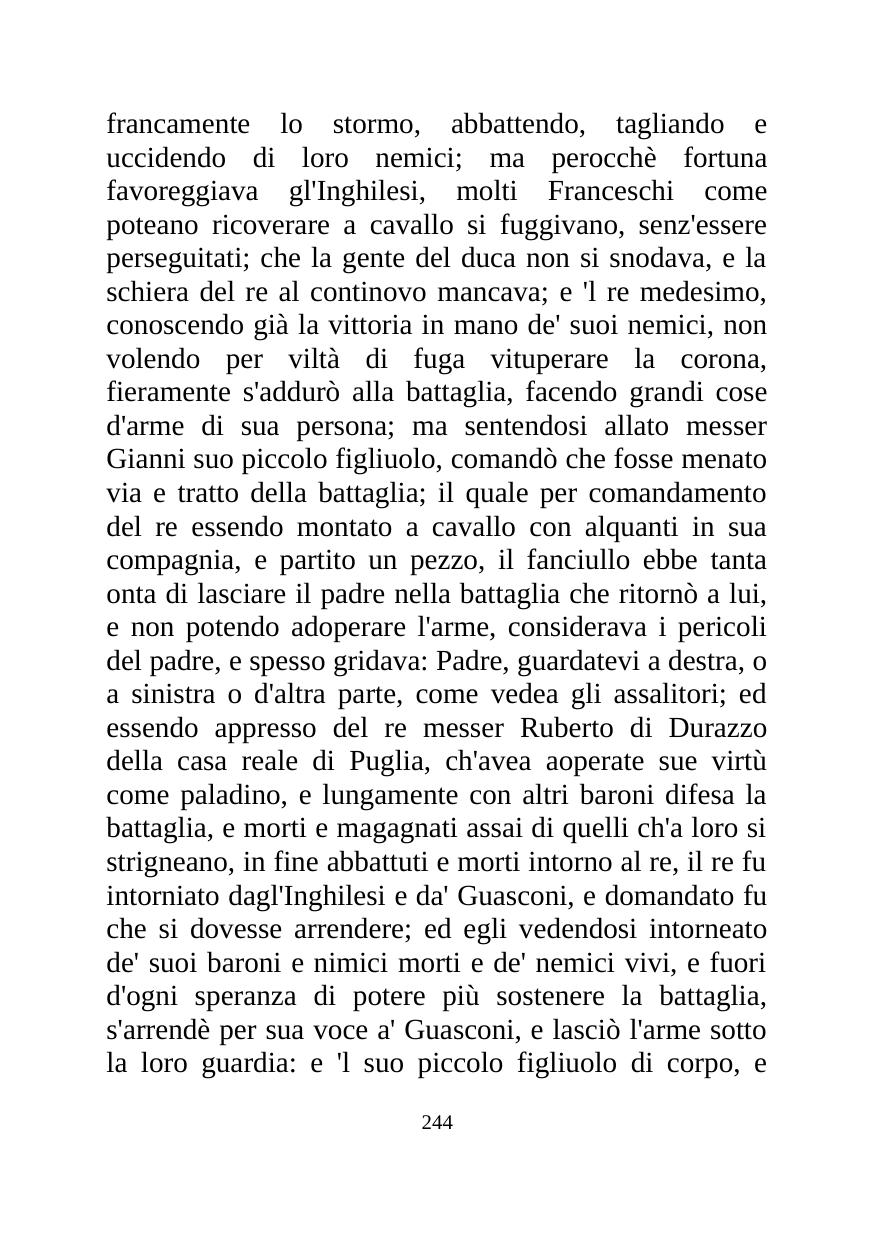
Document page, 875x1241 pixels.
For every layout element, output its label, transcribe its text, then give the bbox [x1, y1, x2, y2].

text francamente lo stormo, abbattendo, tagliando e uccidendo di loro nemici; ma perocchè fortuna favoreggiava gl'Inghilesi, molti Franceschi come poteano ricoverare a cavallo si fuggivano, senz'essere perseguitati; che la gente del duca non si snodava, e la schiera del re al continovo mancava; e 'l re medesimo, conoscendo già la vittoria in mano de' suoi nemici, non volendo per viltà di fuga vituperare la corona, fieramente s'addurò alla battaglia, facendo grandi cose d'arme di sua persona; ma sentendosi allato messer Gianni suo piccolo figliuolo, comandò che fosse menato via e tratto della battaglia; il quale per comandamento del re essendo montato a cavallo con alquanti in sua compagnia, e partito un pezzo, il fanciullo ebbe tanta onta di lasciare il padre nella battaglia che ritornò a lui, e non potendo adoperare l'arme, considerava i pericoli del padre, e spesso gridava: Padre, guardatevi a destra, o a sinistra o d'altra parte, come vedea gli assalitori; ed essendo appresso del re messer Ruberto di Durazzo della casa reale di Puglia, ch'avea aoperate sue virtù come paladino, e lungamente con altri baroni difesa la battaglia, e morti e magagnati assai di quelli ch'a loro si strigneano, in fine abbattuti e morti intorno al re, il re fu intorniato dagl'Inghilesi e da' Guasconi, e domandato fu che si dovesse arrendere; ed egli vedendosi intorneato de' suoi baroni e nimici morti e de' nemici vivi, e fuori d'ogni speranza di potere più sostenere la battaglia, s'arrendè per sua voce a' Guasconi, e lasciò l'arme sotto la loro guardia: e 'l suo piccolo figliuolo di corpo, e [106, 106, 768, 1079]
